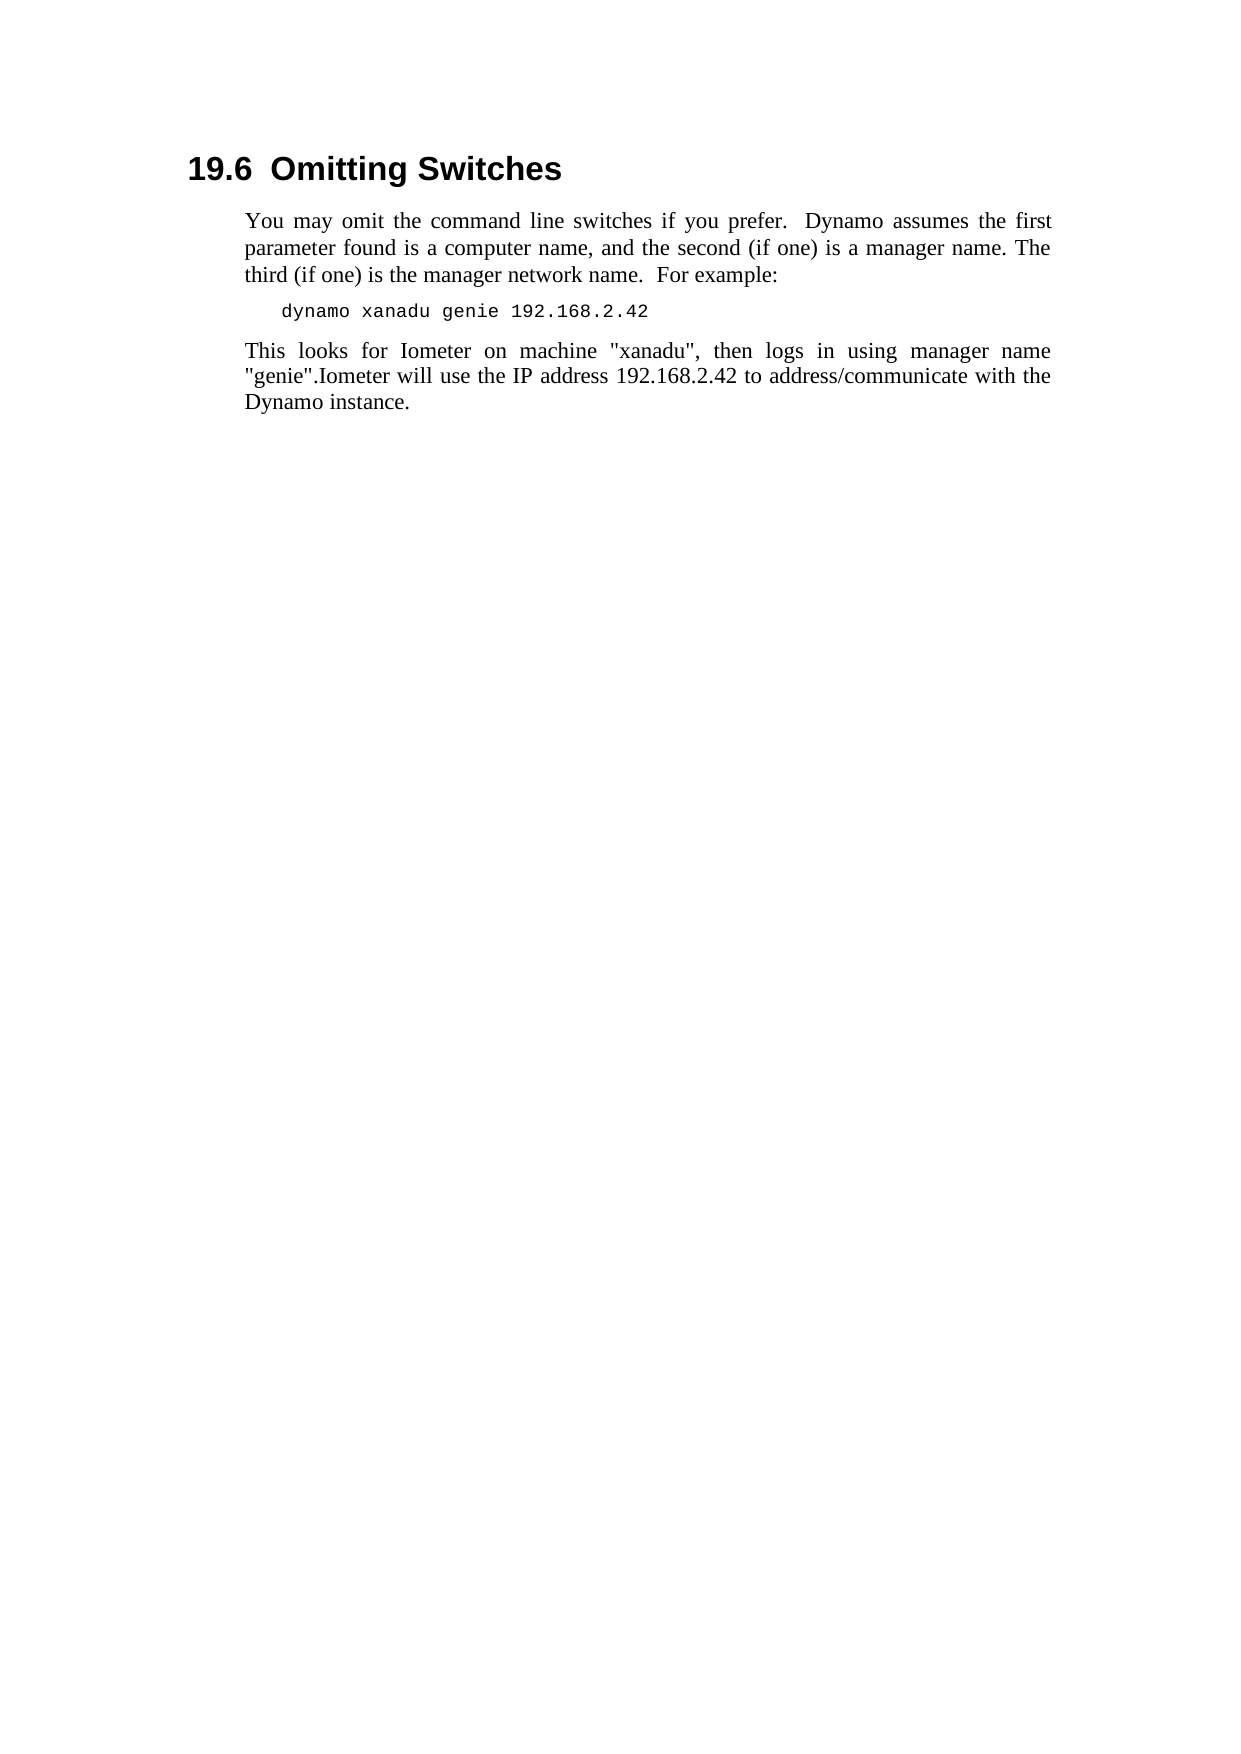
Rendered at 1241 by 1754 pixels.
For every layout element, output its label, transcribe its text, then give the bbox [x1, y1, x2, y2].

text You may omit the command line switches if you prefer. Dynamo assumes the first parameter found is a computer name, and the second (if one) is a manager name. The third (if one) is the manager network name. For example: [244, 206, 1053, 287]
text This looks for Iometer on machine "xanadu", then logs in using manager name "genie".Iometer will use the IP address 192.168.2.42 to address/communicate with the Dynamo instance. [244, 337, 1053, 414]
text dynamo xanadu genie 192.168.2.42 [281, 300, 1053, 323]
subtitle 19.6 Omitting Switches [187, 150, 1053, 187]
